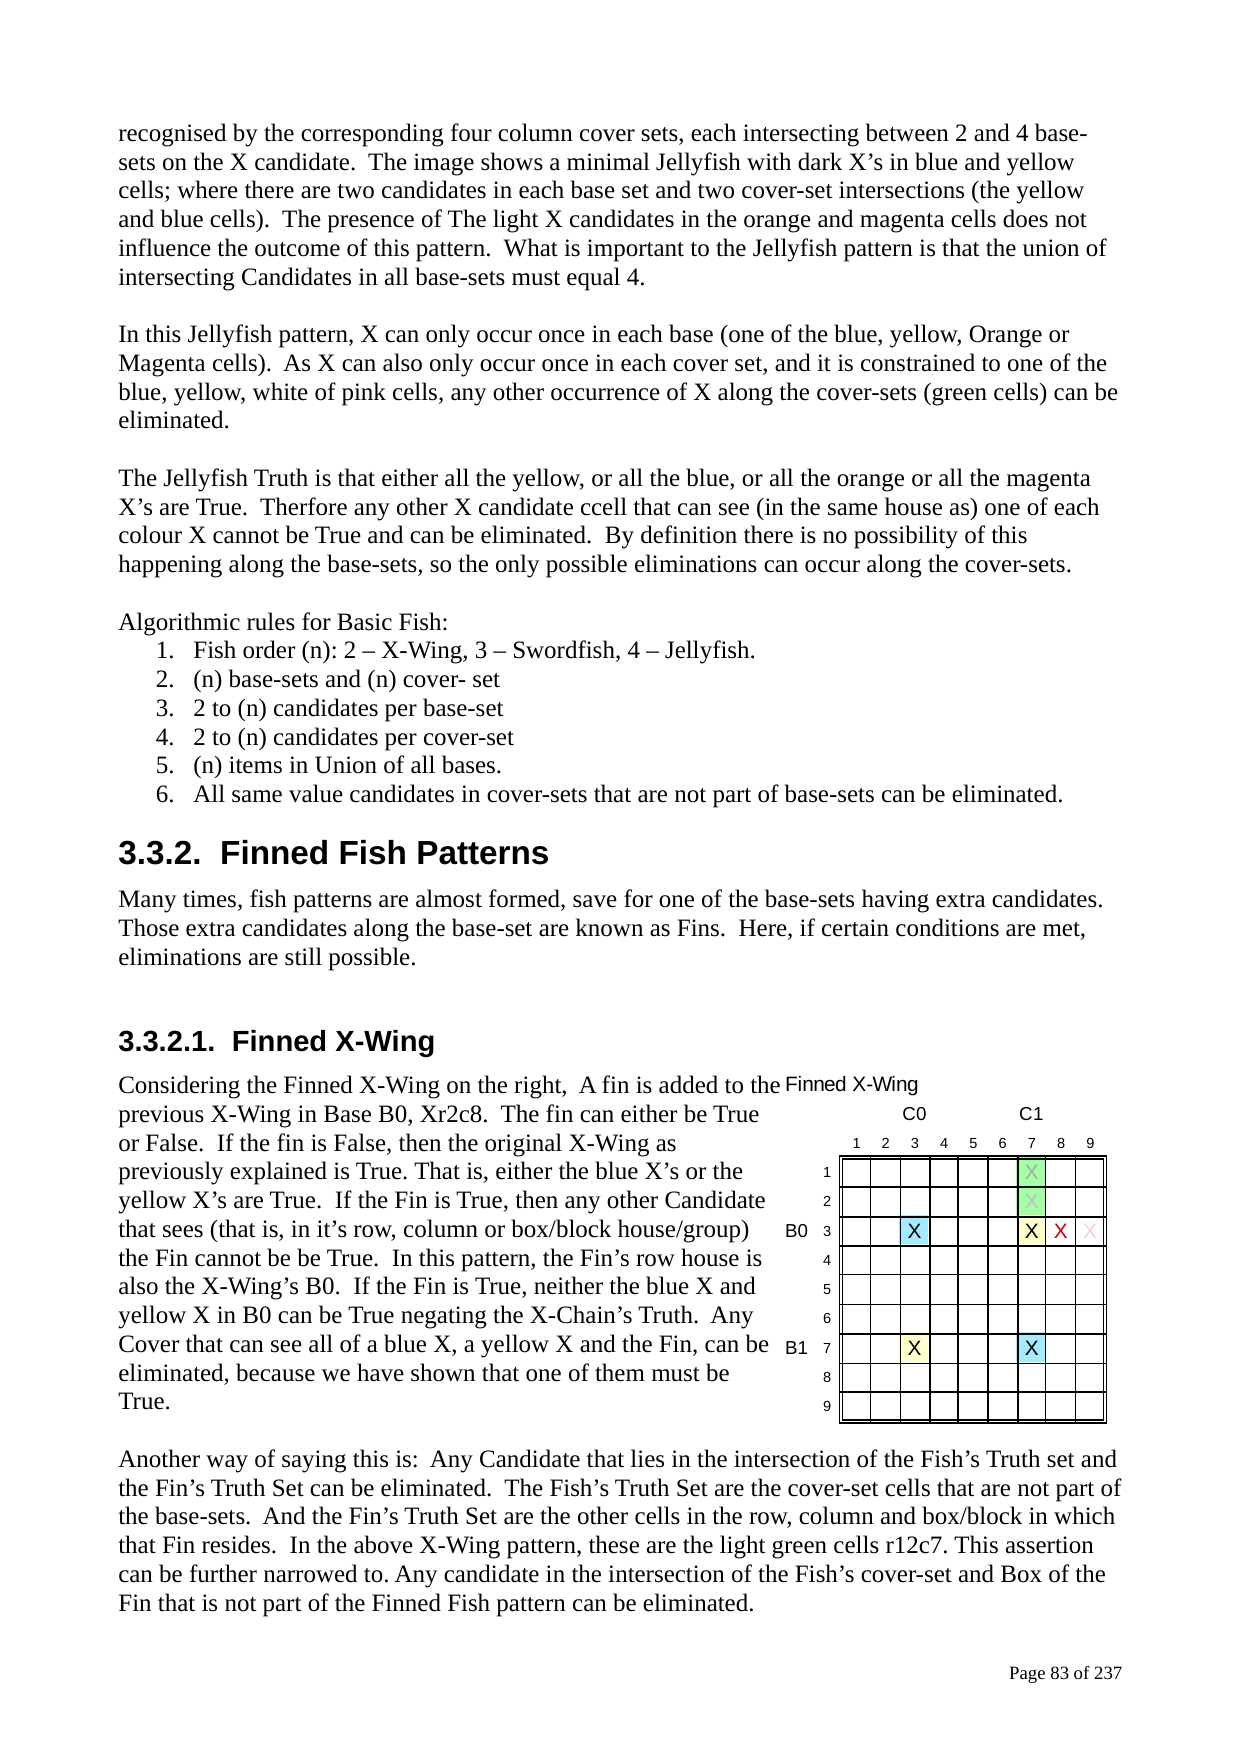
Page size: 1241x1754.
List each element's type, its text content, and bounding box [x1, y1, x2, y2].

list (n) items in Union of all bases. [156, 751, 1122, 779]
list 2 to (n) candidates per base-set [156, 693, 1122, 722]
text recognised by the corresponding four column cover sets, each intersecting between 2 and 4 base-sets on the X candidate. The image shows a minimal Jellyfish with dark X’s in blue and yellow cells; where there are two candidates in each base set and two cover-set intersections (the yellow and blue cells). The presence of The light X candidates in the orange and magenta cells does not influence the outcome of this pattern. What is important to the Jellyfish pattern is that the union of intersecting Candidates in all base-sets must equal 4. [118, 118, 1122, 291]
list All same value candidates in cover-sets that are not part of base-sets can be eliminated. [156, 779, 1122, 808]
text In this Jellyfish pattern, X can only occur once in each base (one of the blue, yellow, Orange or Magenta cells). As X can also only occur once in each cover set, and it is constrained to one of the blue, yellow, white of pink cells, any other occurrence of X along the cover-sets (green cells) can be eliminated. [118, 319, 1122, 434]
list Fish order (n): 2 – X-Wing, 3 – Swordfish, 4 – Jellyfish. [156, 636, 1122, 664]
subtitle Finned Fish Patterns [118, 833, 1122, 872]
text The Jellyfish Truth is that either all the yellow, or all the blue, or all the orange or all the magenta X’s are True. Therfore any other X candidate ccell that can see (in the same house as) one of each colour X cannot be True and can be eliminated. By definition there is no possibility of this happening along the base-sets, so the only possible eliminations can occur along the cover-sets. [118, 463, 1122, 578]
list (n) base-sets and (n) cover- set [156, 664, 1122, 693]
list 2 to (n) candidates per cover-set [156, 722, 1122, 751]
text Algorithmic rules for Basic Fish: [118, 607, 1122, 636]
text Another way of saying this is: Any Candidate that lies in the intersection of the Fish’s Truth set and the Fin’s Truth Set can be eliminated. The Fish’s Truth Set are the cover-set cells that are not part of the base-sets. And the Fin’s Truth Set are the other cells in the row, column and box/block in which that Fin resides. In the above X-Wing pattern, these are the light green cells r12c7. This assertion can be further narrowed to. Any candidate in the intersection of the Fish’s cover-set and Box of the Fin that is not part of the Finned Fish pattern can be eliminated. [118, 1444, 1122, 1616]
text Considering the Finned X-Wing on the right, A fin is added to the previous X-Wing in Base B0, Xr2c8. The fin can either be True or False. If the fin is False, then the original X-Wing as previously explained is True. That is, either the blue X’s or the yellow X’s are True. If the Fin is True, then any other Candidate that sees (that is, in it’s row, column or box/block house/group) the Fin cannot be be True. In this pattern, the Fin’s row house is also the X-Wing’s B0. If the Fin is True, neither the blue X and yellow X in B0 can be True negating the X-Chain’s Truth. Any Cover that can see all of a blue X, a yellow X and the Fin, can be eliminated, because we have shown that one of them must be True. [118, 1070, 1122, 1415]
subtitle Finned X-Wing [118, 1024, 1122, 1058]
text Many times, fish patterns are almost formed, save for one of the base-sets having extra candidates. Those extra candidates along the base-set are known as Fins. Here, if certain conditions are met, eliminations are still possible. [118, 884, 1122, 970]
